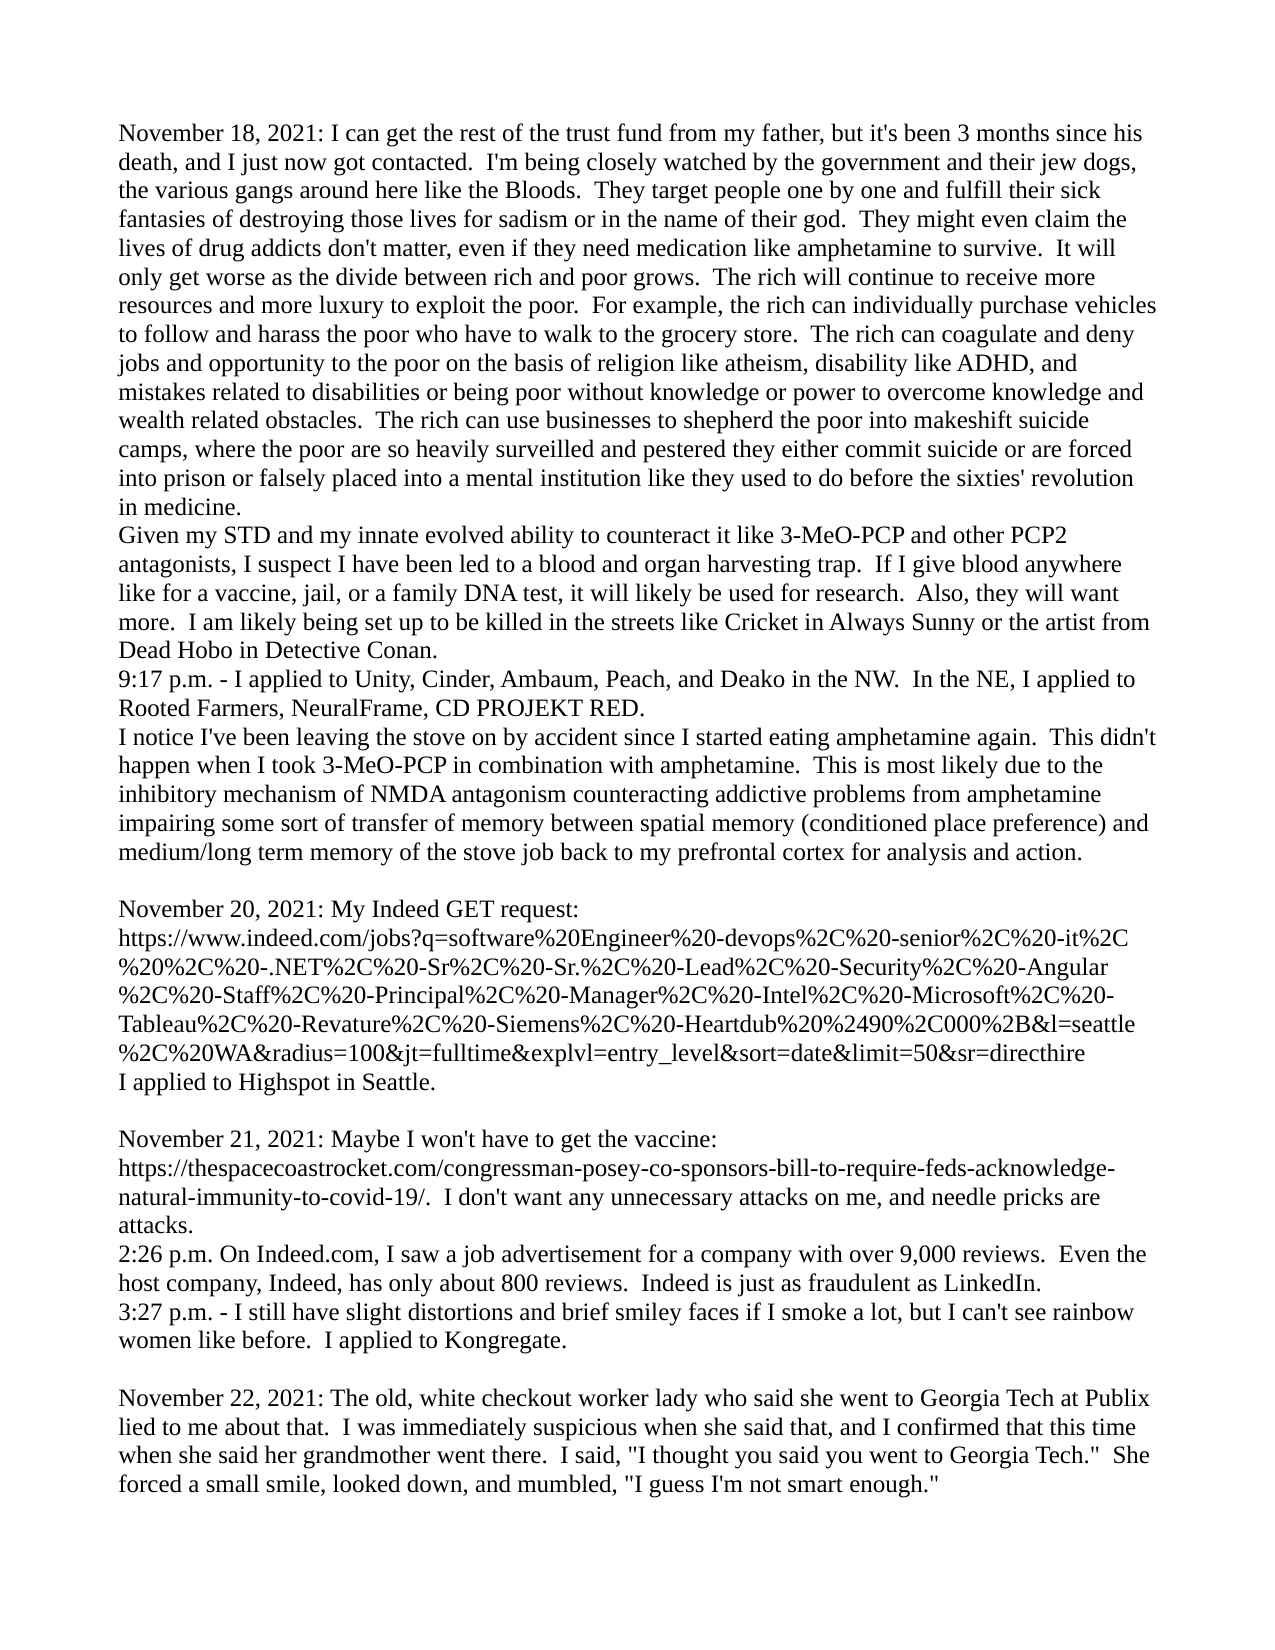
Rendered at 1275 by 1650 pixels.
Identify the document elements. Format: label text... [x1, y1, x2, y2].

text November 20, 2021: My Indeed GET request: [118, 894, 1157, 923]
text I applied to Highspot in Seattle. [118, 1067, 1157, 1096]
text Given my STD and my innate evolved ability to counteract it like 3-MeO-PCP and other PCP2 antagonists, I suspect I have been led to a blood and organ harvesting trap. If I give blood anywhere like for a vaccine, jail, or a family DNA test, it will likely be used for research. Also, they will want more. I am likely being set up to be killed in the streets like Cricket in Always Sunny or the artist from Dead Hobo in Detective Conan. [118, 521, 1157, 664]
text November 22, 2021: The old, white checkout worker lady who said she went to Georgia Tech at Publix lied to me about that. I was immediately suspicious when she said that, and I confirmed that this time when she said her grandmother went there. I said, "I thought you said you went to Georgia Tech." She forced a small smile, looked down, and mumbled, "I guess I'm not smart enough." [118, 1383, 1157, 1498]
text November 21, 2021: Maybe I won't have to get the vaccine: https://thespacecoastrocket.com/congressman-posey-co-sponsors-bill-to-require-feds-acknowledge-natural-immunity-to-covid-19/. I don't want any unnecessary attacks on me, and needle pricks are attacks. [118, 1124, 1157, 1239]
text I notice I've been leaving the stove on by accident since I started eating amphetamine again. This didn't happen when I took 3-MeO-PCP in combination with amphetamine. This is most likely due to the inhibitory mechanism of NMDA antagonism counteracting addictive problems from amphetamine impairing some sort of transfer of memory between spatial memory (conditioned place preference) and medium/long term memory of the stove job back to my prefrontal cortex for analysis and action. [118, 722, 1157, 866]
text 3:27 p.m. - I still have slight distortions and brief smiley faces if I smoke a lot, but I can't see rainbow women like before. I applied to Kongregate. [118, 1297, 1157, 1354]
text https://www.indeed.com/jobs?q=software%20Engineer%20-devops%2C%20-senior%2C%20-it%2C%20%2C%20-.NET%2C%20-Sr%2C%20-Sr.%2C%20-Lead%2C%20-Security%2C%20-Angular%2C%20-Staff%2C%20-Principal%2C%20-Manager%2C%20-Intel%2C%20-Microsoft%2C%20-Tableau%2C%20-Revature%2C%20-Siemens%2C%20-Heartdub%20%2490%2C000%2B&l=seattle%2C%20WA&radius=100&jt=fulltime&explvl=entry_level&sort=date&limit=50&sr=directhire [118, 923, 1157, 1067]
text November 18, 2021: I can get the rest of the trust fund from my father, but it's been 3 months since his death, and I just now got contacted. I'm being closely watched by the government and their jew dogs, the various gangs around here like the Bloods. They target people one by one and fulfill their sick fantasies of destroying those lives for sadism or in the name of their god. They might even claim the lives of drug addicts don't matter, even if they need medication like amphetamine to survive. It will only get worse as the divide between rich and poor grows. The rich will continue to receive more resources and more luxury to exploit the poor. For example, the rich can individually purchase vehicles to follow and harass the poor who have to walk to the grocery store. The rich can coagulate and deny jobs and opportunity to the poor on the basis of religion like atheism, disability like ADHD, and mistakes related to disabilities or being poor without knowledge or power to overcome knowledge and wealth related obstacles. The rich can use businesses to shepherd the poor into makeshift suicide camps, where the poor are so heavily surveilled and pestered they either commit suicide or are forced into prison or falsely placed into a mental institution like they used to do before the sixties' revolution in medicine. [118, 118, 1157, 521]
text 9:17 p.m. - I applied to Unity, Cinder, Ambaum, Peach, and Deako in the NW. In the NE, I applied to Rooted Farmers, NeuralFrame, CD PROJEKT RED. [118, 664, 1157, 722]
text 2:26 p.m. On Indeed.com, I saw a job advertisement for a company with over 9,000 reviews. Even the host company, Indeed, has only about 800 reviews. Indeed is just as fraudulent as LinkedIn. [118, 1239, 1157, 1297]
